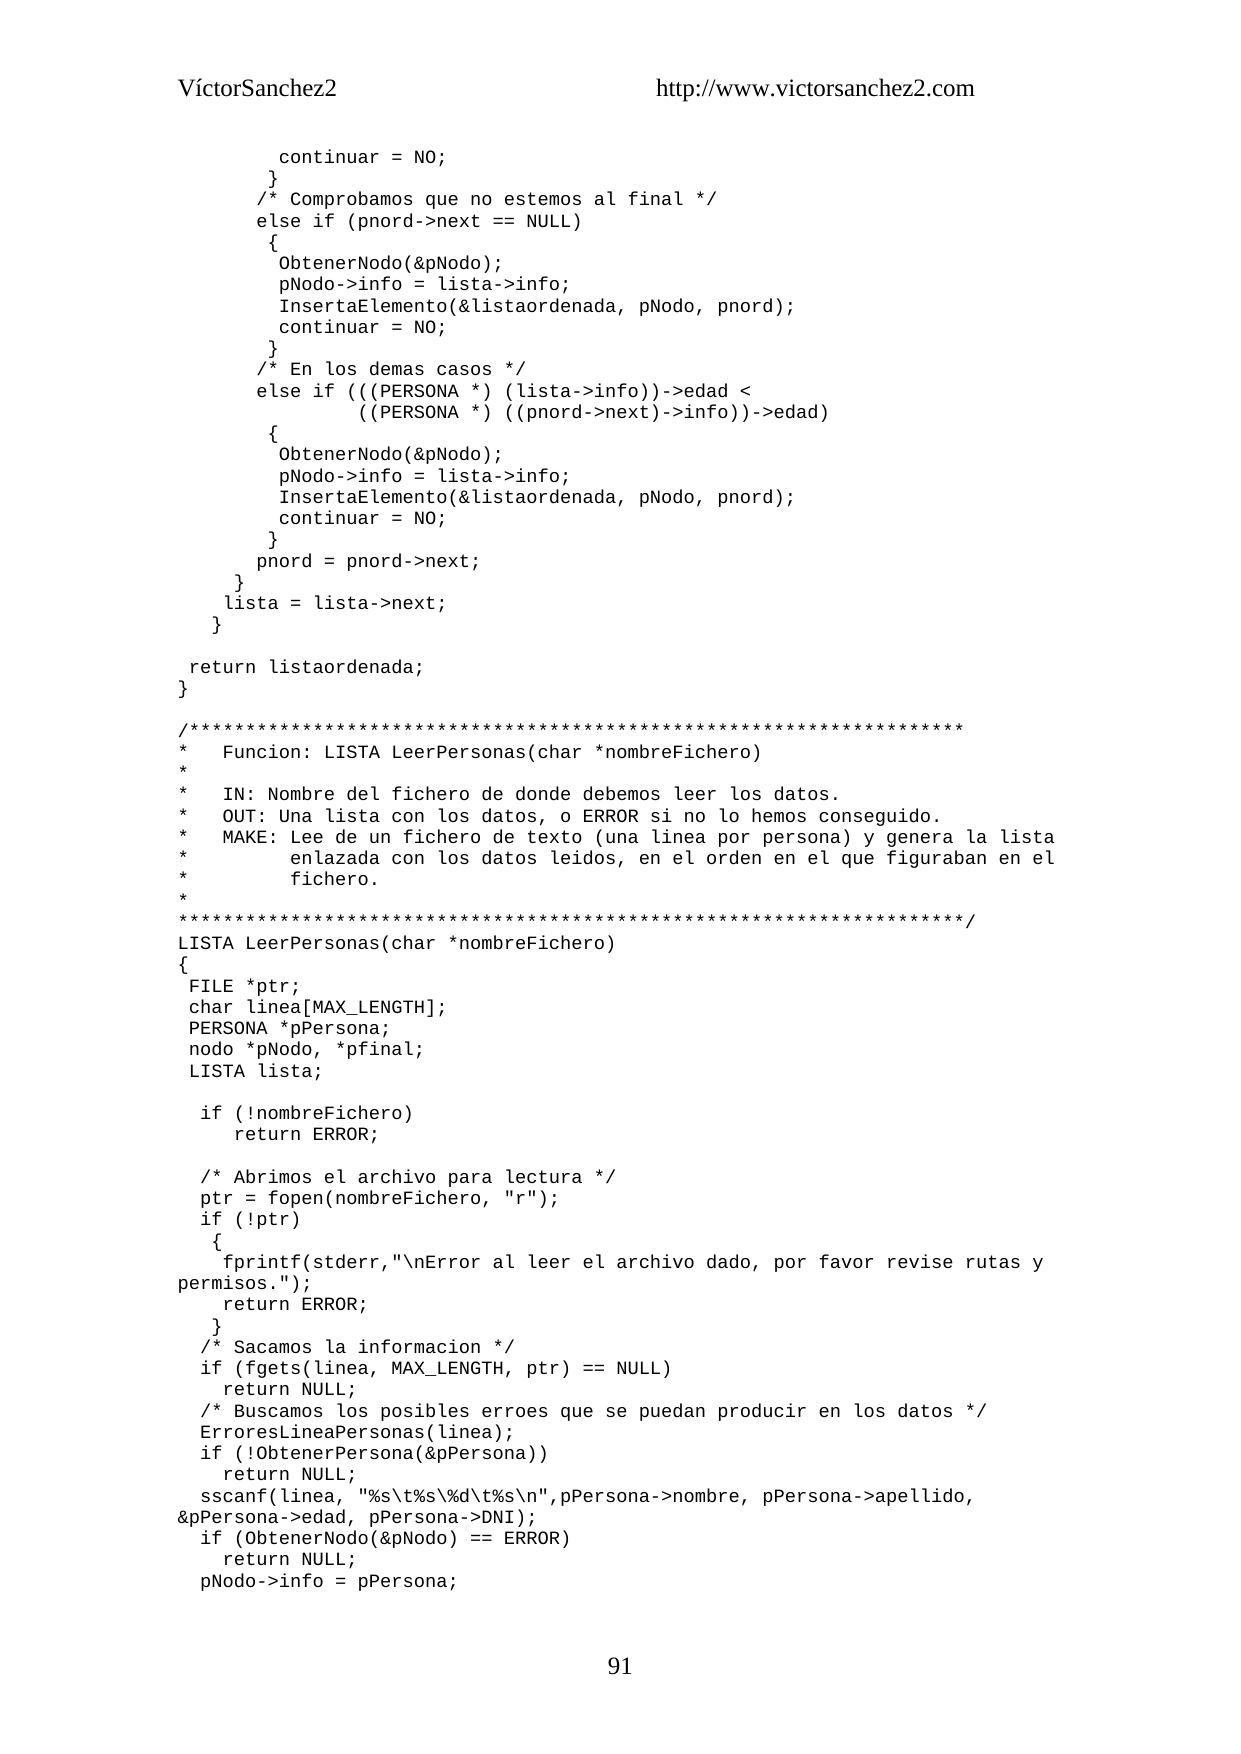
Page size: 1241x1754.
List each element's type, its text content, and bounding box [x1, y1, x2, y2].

text { [177, 1231, 1063, 1253]
text if (!nombreFichero) [177, 1104, 1063, 1125]
text * OUT: Una lista con los datos, o ERROR si no lo hemos conseguido. [177, 806, 1063, 828]
text pNodo->info = lista->info; [177, 275, 1063, 296]
text ObtenerNodo(&pNodo); [177, 445, 1063, 466]
text pnord = pnord->next; [177, 551, 1063, 573]
text pNodo->info = lista->info; [177, 466, 1063, 488]
text { [177, 424, 1063, 445]
text /* En los demas casos */ [177, 360, 1063, 381]
text } [177, 615, 1063, 636]
text } [177, 573, 1063, 594]
text InsertaElemento(&listaordenada, pNodo, pnord); [177, 296, 1063, 318]
text return NULL; [177, 1550, 1063, 1571]
text return NULL; [177, 1380, 1063, 1401]
text lista = lista->next; [177, 594, 1063, 615]
text **********************************************************************/ [177, 913, 1063, 934]
text nodo *pNodo, *pfinal; [177, 1040, 1063, 1061]
text { [177, 955, 1063, 976]
text continuar = NO; [177, 318, 1063, 339]
text LISTA LeerPersonas(char *nombreFichero) [177, 934, 1063, 955]
text ((PERSONA *) ((pnord->next)->info))->edad) [177, 403, 1063, 424]
text * MAKE: Lee de un fichero de texto (una linea por persona) y genera la lista [177, 828, 1063, 849]
text } [177, 1316, 1063, 1338]
text { [177, 233, 1063, 254]
text return ERROR; [177, 1125, 1063, 1146]
text if (!ptr) [177, 1210, 1063, 1231]
text * [177, 891, 1063, 913]
text char linea[MAX_LENGTH]; [177, 998, 1063, 1019]
text } [177, 339, 1063, 360]
text LISTA lista; [177, 1061, 1063, 1083]
text return listaordenada; [177, 658, 1063, 679]
text * enlazada con los datos leidos, en el orden en el que figuraban en el [177, 849, 1063, 870]
text ptr = fopen(nombreFichero, "r"); [177, 1189, 1063, 1210]
text } [177, 679, 1063, 700]
text else if (pnord->next == NULL) [177, 211, 1063, 233]
text /* Sacamos la informacion */ [177, 1338, 1063, 1359]
text PERSONA *pPersona; [177, 1019, 1063, 1040]
text return ERROR; [177, 1295, 1063, 1316]
text FILE *ptr; [177, 976, 1063, 998]
text sscanf(linea, "%s\t%s\%d\t%s\n",pPersona->nombre, pPersona->apellido, &pPersona->edad, pPersona->DNI); [177, 1486, 1063, 1529]
text /********************************************************************* [177, 721, 1063, 743]
text * IN: Nombre del fichero de donde debemos leer los datos. [177, 785, 1063, 806]
text } [177, 169, 1063, 190]
text /* Buscamos los posibles erroes que se puedan producir en los datos */ [177, 1401, 1063, 1423]
text else if (((PERSONA *) (lista->info))->edad < [177, 381, 1063, 403]
text if (fgets(linea, MAX_LENGTH, ptr) == NULL) [177, 1359, 1063, 1380]
text * [177, 764, 1063, 785]
text } [177, 530, 1063, 551]
text InsertaElemento(&listaordenada, pNodo, pnord); [177, 488, 1063, 509]
text continuar = NO; [177, 509, 1063, 530]
text ObtenerNodo(&pNodo); [177, 254, 1063, 275]
text continuar = NO; [177, 148, 1063, 169]
text * Funcion: LISTA LeerPersonas(char *nombreFichero) [177, 743, 1063, 764]
text /* Comprobamos que no estemos al final */ [177, 190, 1063, 211]
text pNodo->info = pPersona; [177, 1571, 1063, 1593]
text if (ObtenerNodo(&pNodo) == ERROR) [177, 1529, 1063, 1550]
text fprintf(stderr,"\nError al leer el archivo dado, por favor revise rutas y permisos."); [177, 1253, 1063, 1295]
text return NULL; [177, 1465, 1063, 1486]
text /* Abrimos el archivo para lectura */ [177, 1168, 1063, 1189]
text ErroresLineaPersonas(linea); [177, 1423, 1063, 1444]
text if (!ObtenerPersona(&pPersona)) [177, 1444, 1063, 1465]
text * fichero. [177, 870, 1063, 891]
